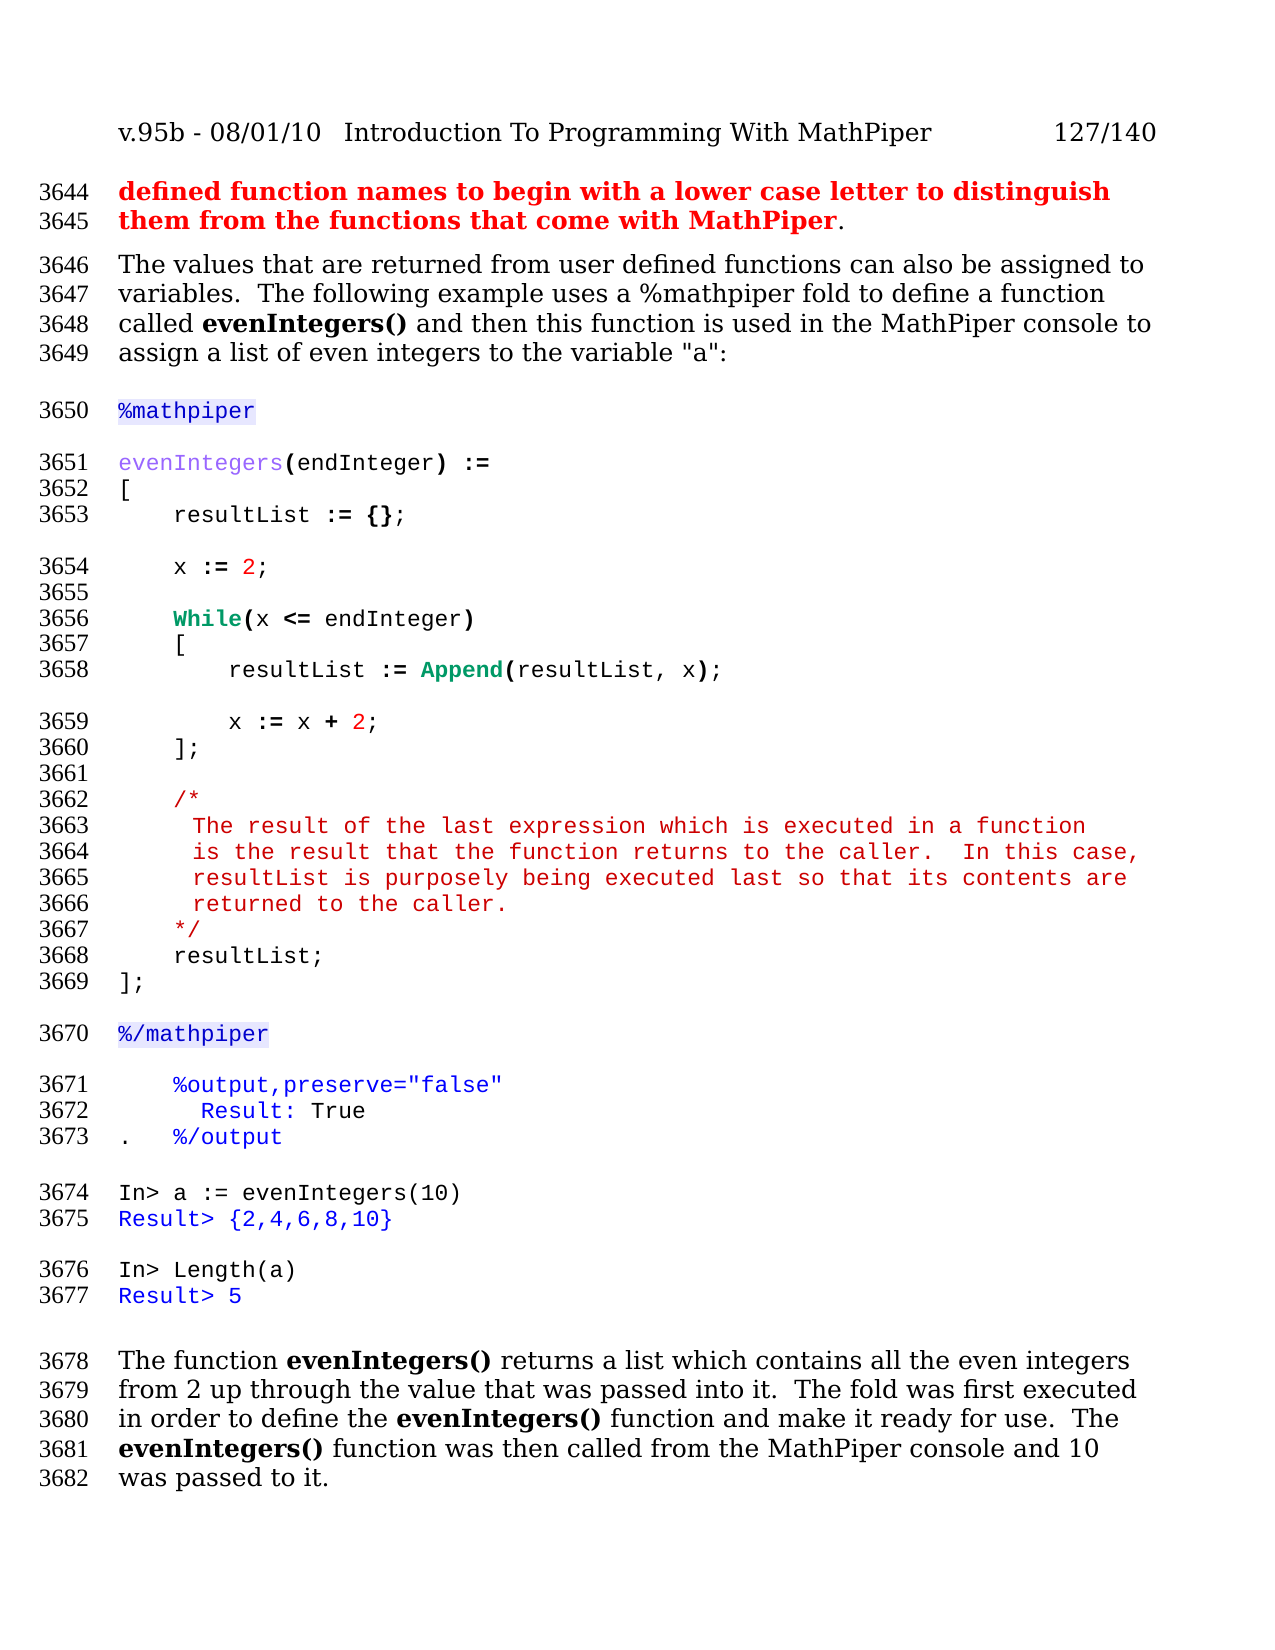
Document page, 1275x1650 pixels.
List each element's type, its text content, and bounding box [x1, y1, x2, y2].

text x := x + 2; [118, 711, 1157, 737]
text %output,preserve="false" [118, 1074, 1157, 1100]
text resultList is purposely being executed last so that its contents are [118, 866, 1157, 892]
text In> Length(a) [118, 1259, 1157, 1285]
text Result> {2,4,6,8,10} [118, 1207, 1157, 1233]
text */ [118, 918, 1157, 944]
text /* [118, 788, 1157, 814]
text resultList := Append(resultList, x); [118, 659, 1157, 685]
text x := 2; [118, 555, 1157, 581]
text [ [118, 633, 1157, 659]
text . %/output [118, 1126, 1157, 1152]
text The function evenIntegers() returns a list which contains all the even integers from 2 up through the value that was passed into it. The fold was first executed in order to define the evenIntegers() function and make it ready for use. The evenIntegers() function was then called from the MathPiper console and 10 was passed to it. [118, 1346, 1157, 1492]
text The result of the last expression which is executed in a function [118, 814, 1157, 840]
text Result> 5 [118, 1285, 1157, 1311]
text In> a := evenIntegers(10) [118, 1181, 1157, 1207]
text While(x <= endInteger) [118, 607, 1157, 633]
text is the result that the function returns to the caller. In this case, [118, 840, 1157, 866]
text Result: True [118, 1100, 1157, 1126]
text ]; [118, 737, 1157, 762]
text returned to the caller. [118, 892, 1157, 918]
text %mathpiper [118, 399, 1157, 425]
text resultList; [118, 944, 1157, 970]
text The values that are returned from user defined functions can also be assigned to variables. The following example uses a %mathpiper fold to define a function called evenIntegers() and then this function is used in the MathPiper console to assign a list of even integers to the variable "a": [118, 251, 1157, 367]
text [ [118, 477, 1157, 503]
text ]; [118, 970, 1157, 996]
text resultList := {}; [118, 503, 1157, 529]
text %/mathpiper [118, 1022, 1157, 1048]
text defined function names to begin with a lower case letter to distinguish them from the functions that come with MathPiper. [118, 177, 1157, 236]
text evenIntegers(endInteger) := [118, 451, 1157, 477]
